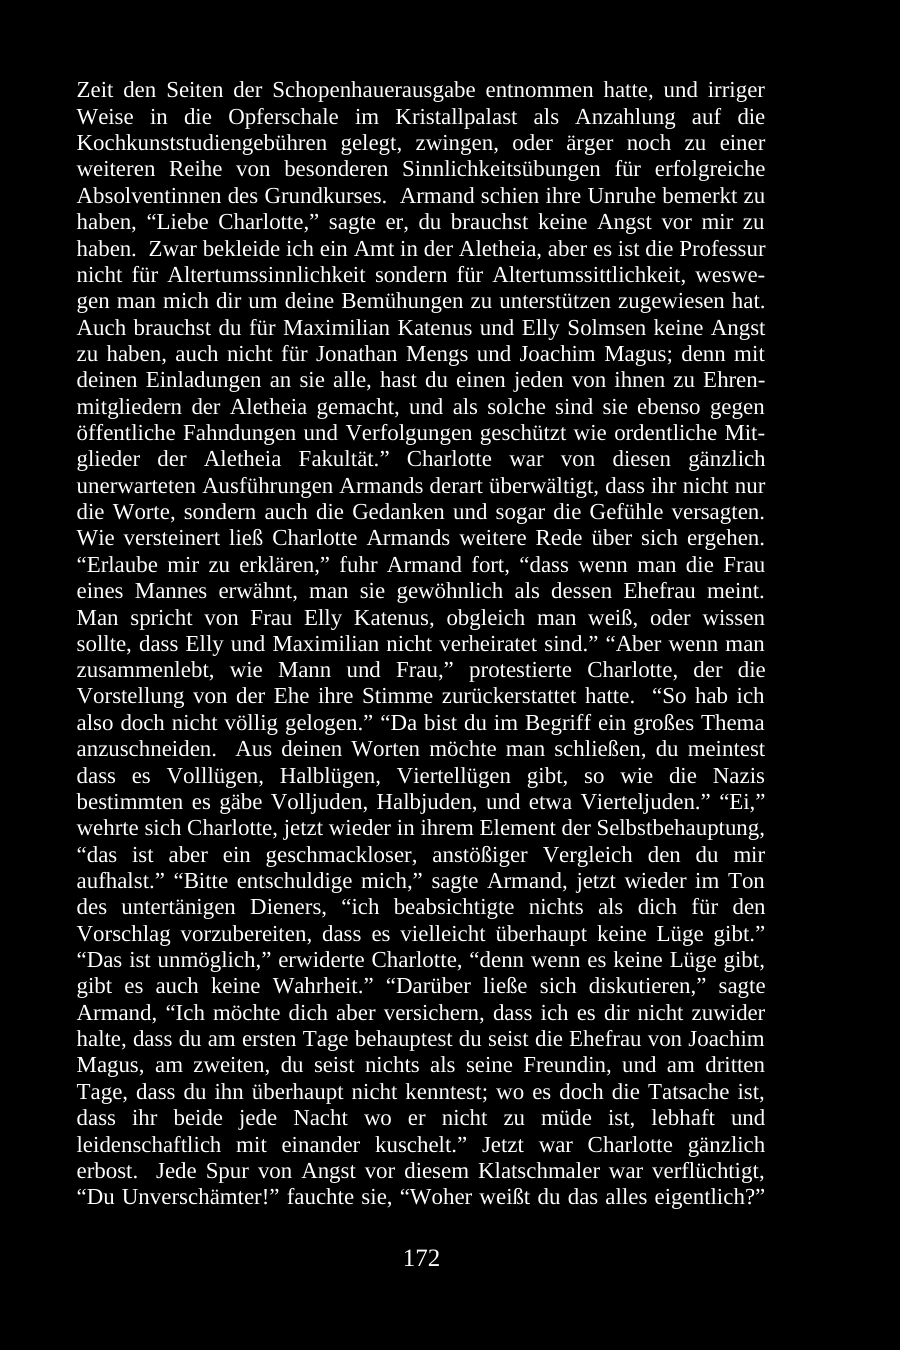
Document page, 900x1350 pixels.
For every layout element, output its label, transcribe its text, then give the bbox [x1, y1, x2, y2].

text Zeit den Seiten der Schopenhauerausgabe entnommen hatte, und irriger Weise in die Opferschale im Kristallpalast als Anzahlung auf die Kochkunststudiengebühren gelegt, zwingen, oder ärger noch zu einer weiteren Reihe von besonderen Sinnlichkeitsübungen für erfolgreiche Absolventinnen des Grundkurses. Armand schien ihre Unruhe bemerkt zu haben, “Liebe Charlotte,” sagte er, du brauchst keine Angst vor mir zu haben. Zwar bekleide ich ein Amt in der Aletheia, aber es ist die Professur nicht für Altertumssinnlichkeit sondern für Altertumssittlichkeit, weswe-gen man mich dir um deine Bemühungen zu unterstützen zugewiesen hat. Auch brauchst du für Maximilian Katenus und Elly Solmsen keine Angst zu haben, auch nicht für Jonathan Mengs und Joachim Magus; denn mit deinen Einladungen an sie alle, hast du einen jeden von ihnen zu Ehren-mitgliedern der Aletheia gemacht, und als solche sind sie ebenso gegen öffentliche Fahndungen und Verfolgungen geschützt wie ordentliche Mit-glieder der Aletheia Fakultät.” Charlotte war von diesen gänzlich unerwarteten Ausführungen Armands derart überwältigt, dass ihr nicht nur die Worte, sondern auch die Gedanken und sogar die Gefühle versagten. Wie versteinert ließ Charlotte Armands weitere Rede über sich ergehen. “Erlaube mir zu erklären,” fuhr Armand fort, “dass wenn man die Frau eines Mannes erwähnt, man sie gewöhnlich als dessen Ehefrau meint. Man spricht von Frau Elly Katenus, obgleich man weiß, oder wissen sollte, dass Elly und Maximilian nicht verheiratet sind.” “Aber wenn man zusammenlebt, wie Mann und Frau,” protestierte Charlotte, der die Vorstellung von der Ehe ihre Stimme zurückerstattet hatte. “So hab ich also doch nicht völlig gelogen.” “Da bist du im Begriff ein großes Thema anzuschneiden. Aus deinen Worten möchte man schließen, du meintest dass es Volllügen, Halblügen, Viertellügen gibt, so wie die Nazis bestimmten es gäbe Volljuden, Halbjuden, und etwa Vierteljuden.” “Ei,” wehrte sich Charlotte, jetzt wieder in ihrem Element der Selbstbehauptung, “das ist aber ein geschmackloser, anstößiger Vergleich den du mir aufhalst.” “Bitte entschuldige mich,” sagte Armand, jetzt wieder im Ton des untertänigen Dieners, “ich beabsichtigte nichts als dich für den Vorschlag vorzubereiten, dass es vielleicht überhaupt keine Lüge gibt.” “Das ist unmöglich,” erwiderte Charlotte, “denn wenn es keine Lüge gibt, gibt es auch keine Wahrheit.” “Darüber ließe sich diskutieren,” sagte Armand, “Ich möchte dich aber versichern, dass ich es dir nicht zuwider halte, dass du am ersten Tage behauptest du seist die Ehefrau von Joachim Magus, am zweiten, du seist nichts als seine Freundin, und am dritten Tage, dass du ihn überhaupt nicht kenntest; wo es doch die Tatsache ist, dass ihr beide jede Nacht wo er nicht zu müde ist, lebhaft und leidenschaftlich mit einander kuschelt.” Jetzt war Charlotte gänzlich erbost. Jede Spur von Angst vor diesem Klatschmaler war verflüchtigt, “Du Unverschämter!” fauchte sie, “Woher weißt du das alles eigentlich?” [76, 76, 766, 1210]
